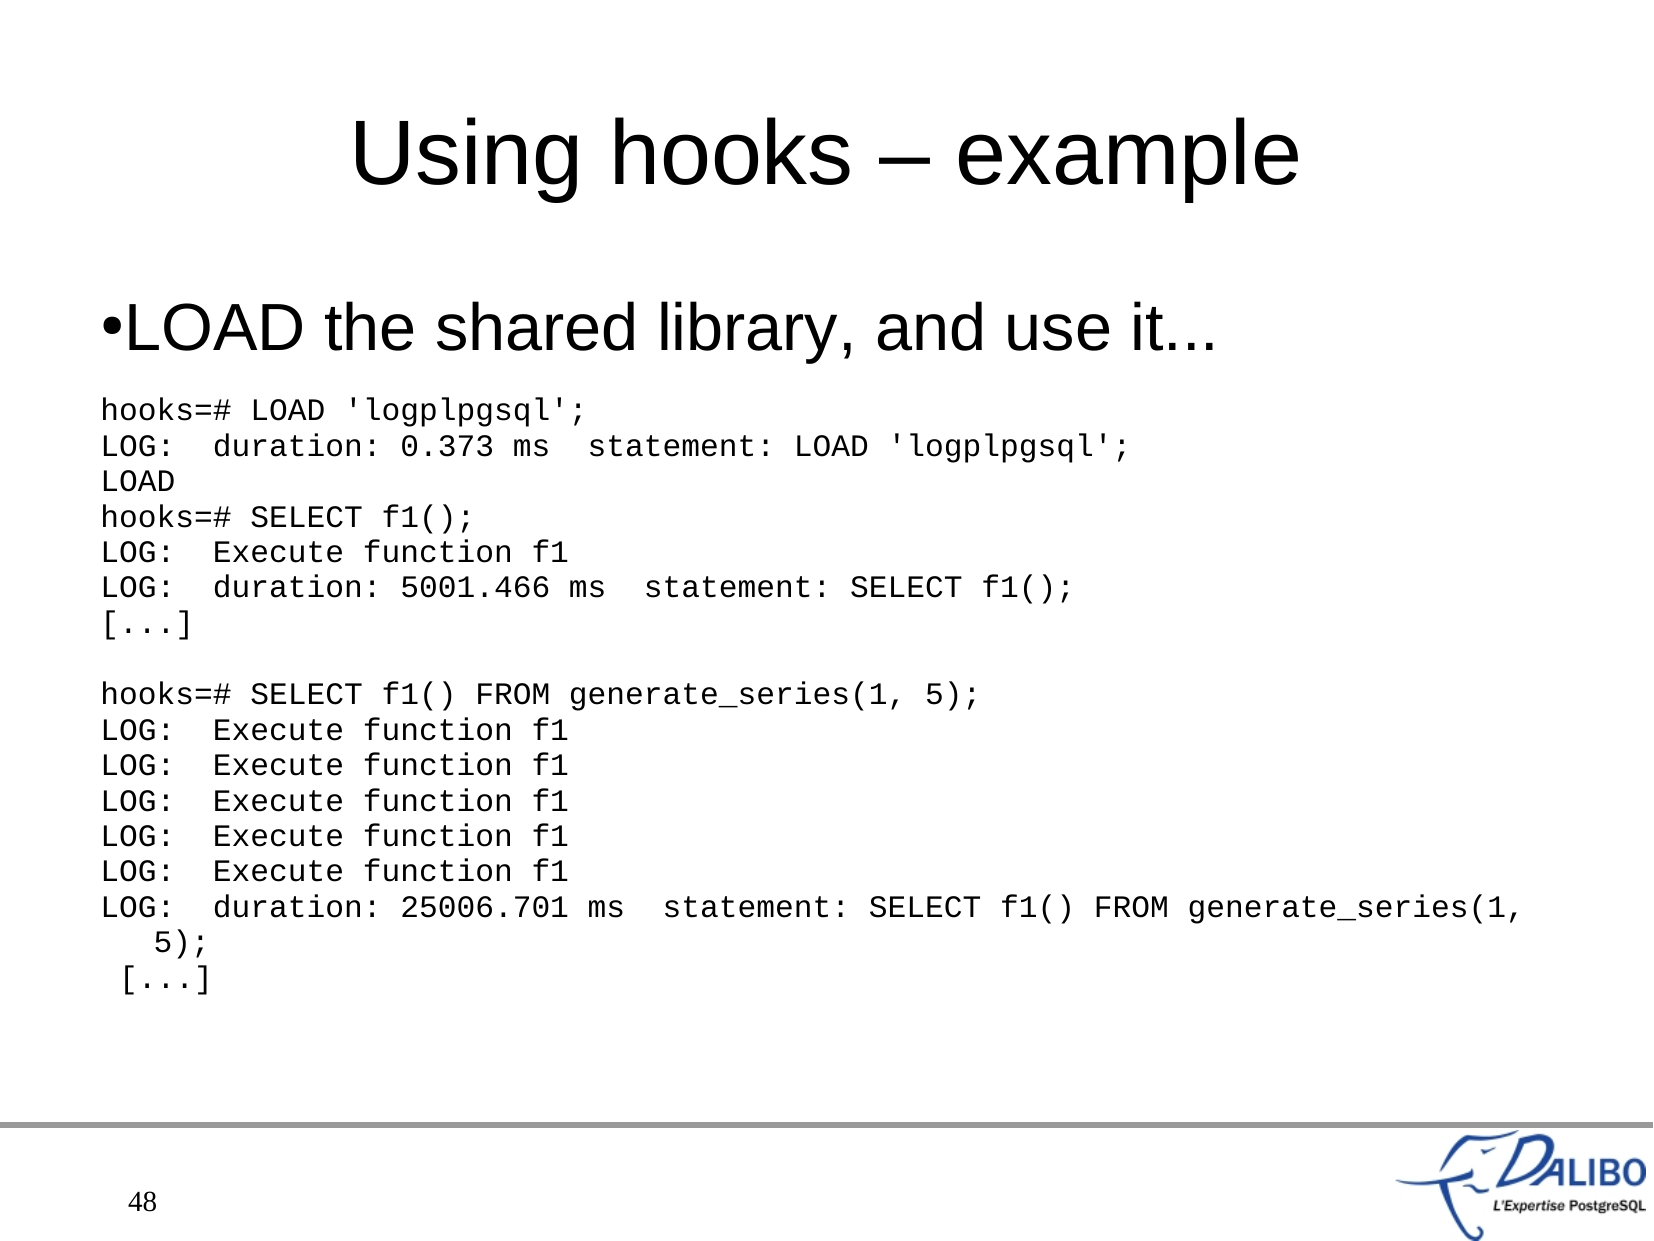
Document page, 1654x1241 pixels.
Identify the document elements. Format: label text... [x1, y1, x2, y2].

title Using hooks – example [82, 49, 1571, 257]
list LOAD the shared library, and use it... hooks=# LOAD 'logplpgsql'; LOG: duration: 0.373 ms statement: LOAD 'logplpgsql'; LOAD hooks=# SELECT f1(); LOG: Execute function f1 LOG: duration: 5001.466 ms statement: SELECT f1(); [...] hooks=# SELECT f1() FROM generate_series(1, 5); LOG: Execute function f1 LOG: Execute function f1 LOG: Execute function f1 LOG: Execute function f1 LOG: Execute function f1 LOG: duration: 25006.701 ms statement: SELECT f1() FROM generate_series(1, 5); [...] [82, 290, 1571, 1109]
picture [1395, 1130, 1646, 1241]
